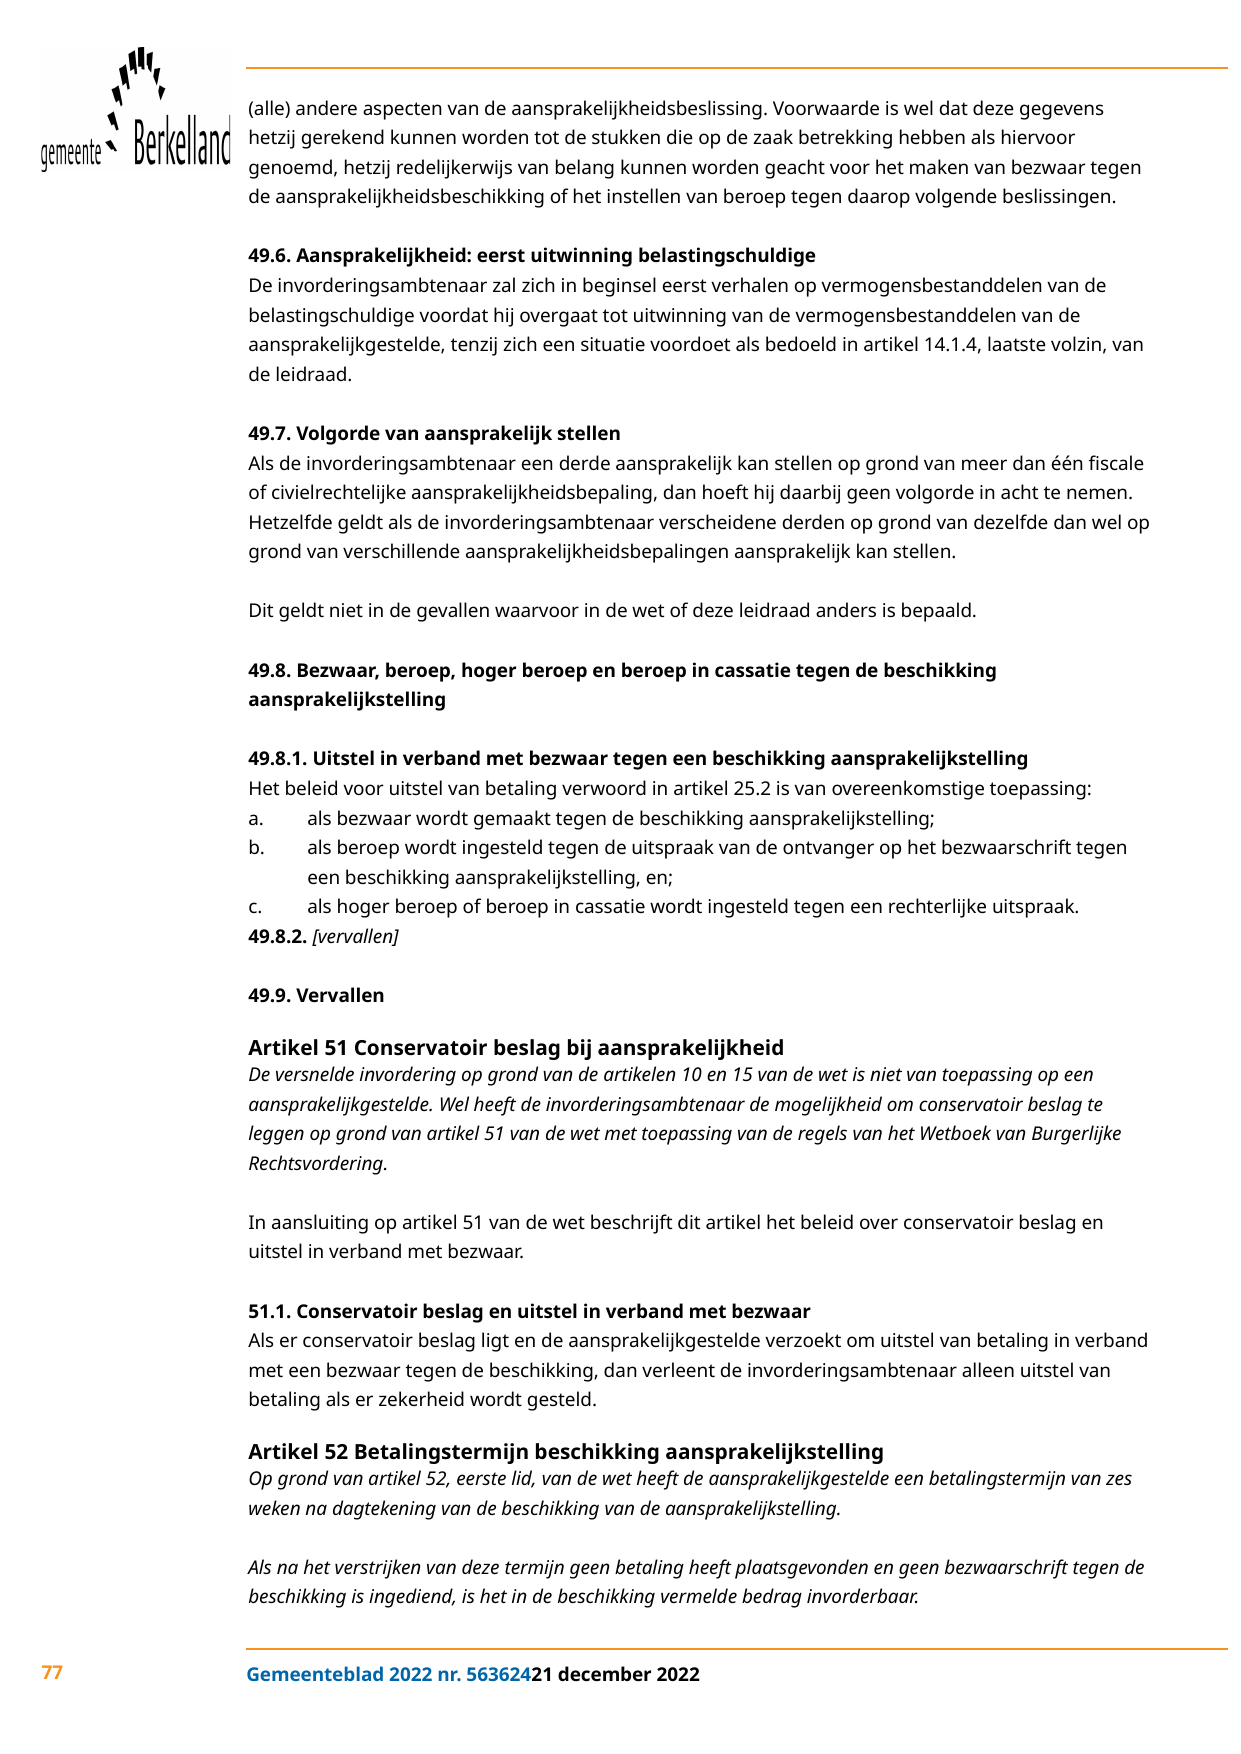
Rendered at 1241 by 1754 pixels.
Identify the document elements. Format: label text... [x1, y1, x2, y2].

picture [41, 47, 231, 172]
text 49.6. Aansprakelijkheid: eerst uitwinning belastingschuldige [248, 243, 1152, 268]
text 49.8. Bezwaar, beroep, hoger beroep en beroep in cassatie tegen de beschikking aansprakelijkstelling [248, 657, 1152, 712]
text Artikel 51 Conservatoir beslag bij aansprakelijkheid [248, 1033, 1152, 1061]
text Als de invorderingsambtenaar een derde aansprakelijk kan stellen op grond van meer dan één fiscale of civielrechtelijke aansprakelijkheidsbepaling, dan hoeft hij daarbij geen volgorde in acht te nemen. Hetzelfde geldt als de invorderingsambtenaar verscheidene derden op grond van dezelfde dan wel op grond van verschillende aansprakelijkheidsbepalingen aansprakelijk kan stellen. [248, 450, 1152, 564]
list als beroep wordt ingesteld tegen de uitspraak van de ontvanger op het bezwaarschrift tegen een beschikking aansprakelijkstelling, en; [248, 834, 1152, 890]
text 49.8.1. Uitstel in verband met bezwaar tegen een beschikking aansprakelijkstelling [248, 746, 1152, 771]
list als hoger beroep of beroep in cassatie wordt ingesteld tegen een rechterlijke uitspraak. [248, 893, 1152, 919]
text In aansluiting op artikel 51 van de wet beschrijft dit artikel het beleid over conservatoir beslag en uitstel in verband met bezwaar. [248, 1209, 1152, 1264]
text 51.1. Conservatoir beslag en uitstel in verband met bezwaar [248, 1298, 1152, 1323]
text Het beleid voor uitstel van betaling verwoord in artikel 25.2 is van overeenkomstige toepassing: [248, 775, 1152, 801]
text Als na het verstrijken van deze termijn geen betaling heeft plaatsgevonden en geen bezwaarschrift tegen de beschikking is ingediend, is het in de beschikking vermelde bedrag invorderbaar. [248, 1554, 1152, 1609]
text Artikel 52 Betalingstermijn beschikking aansprakelijkstelling [248, 1437, 1152, 1465]
list als bezwaar wordt gemaakt tegen de beschikking aansprakelijkstelling; [248, 805, 1152, 831]
text 49.7. Volgorde van aansprakelijk stellen [248, 420, 1152, 446]
text 49.9. Vervallen [248, 982, 1152, 1008]
text Als er conservatoir beslag ligt en de aansprakelijkgestelde verzoekt om uitstel van betaling in verband met een bezwaar tegen de beschikking, dan verleent de invorderingsambtenaar alleen uitstel van betaling als er zekerheid wordt gesteld. [248, 1327, 1152, 1412]
text Op grond van artikel 52, eerste lid, van de wet heeft de aansprakelijkgestelde een betalingstermijn van zes weken na dagtekening van de beschikking van de aansprakelijkstelling. [248, 1465, 1152, 1521]
text De invorderingsambtenaar zal zich in beginsel eerst verhalen op vermogensbestanddelen van de belastingschuldige voordat hij overgaat tot uitwinning van de vermogensbestanddelen van de aansprakelijkgestelde, tenzij zich een situatie voordoet als bedoeld in artikel 14.1.4, laatste volzin, van de leidraad. [248, 272, 1152, 387]
text (alle) andere aspecten van de aansprakelijkheidsbeslissing. Voorwaarde is wel dat deze gegevens hetzij gerekend kunnen worden tot de stukken die op de zaak betrekking hebben als hiervoor genoemd, hetzij redelijkerwijs van belang kunnen worden geacht voor het maken van bezwaar tegen de aansprakelijkheidsbeschikking of het instellen van beroep tegen daarop volgende beslissingen. [248, 95, 1152, 209]
text Dit geldt niet in de gevallen waarvoor in de wet of deze leidraad anders is bepaald. [248, 598, 1152, 623]
text De versnelde invordering op grond van de artikelen 10 en 15 van de wet is niet van toepassing op een aansprakelijkgestelde. Wel heeft de invorderingsambtenaar de mogelijkheid om conservatoir beslag te leggen op grond van artikel 51 van de wet met toepassing van de regels van het Wetboek van Burgerlijke Rechtsvordering. [248, 1061, 1152, 1176]
text 49.8.2. [vervallen] [248, 923, 1152, 949]
